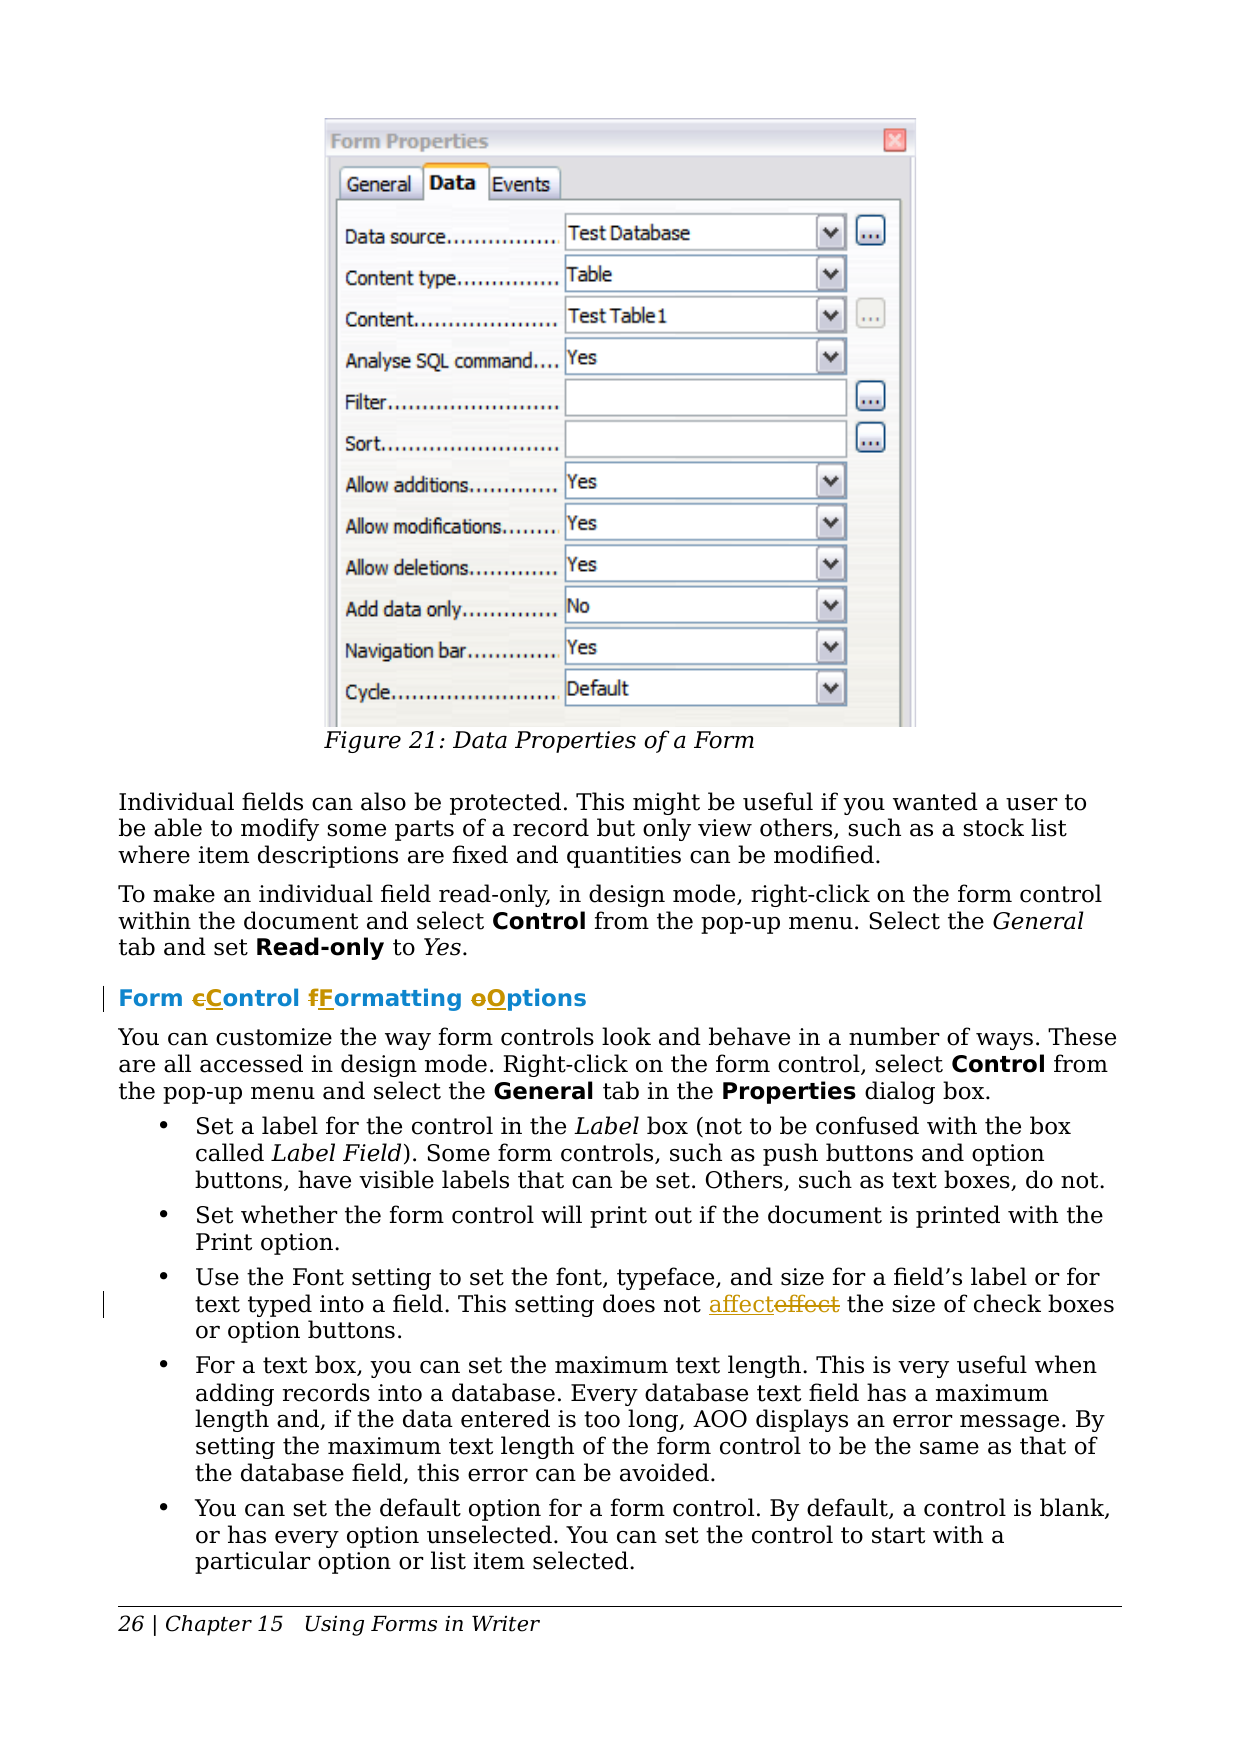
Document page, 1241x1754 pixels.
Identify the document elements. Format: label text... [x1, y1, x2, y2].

list You can customize the way form controls look and behave in a number of ways. These are all accessed in design mode. Right-click on the form control, select Control from the pop-up menu and select the General tab in the Properties dialog box. [118, 1024, 1122, 1104]
picture [324, 118, 917, 727]
list For a text box, you can set the maximum text length. This is very useful when adding records into a database. Every database text field has a maximum length and, if the data entered is too long, AOO displays an error message. By setting the maximum text length of the form control to be the same as that of the database field, this error can be avoided. [156, 1351, 1122, 1486]
subtitle Form Control Formatting Options [118, 986, 1122, 1012]
text Figure 21: Data Properties of a Form [324, 727, 916, 754]
list Set a label for the control in the Label box (not to be confused with the box called Label Field). Some form controls, such as push buttons and option buttons, have visible labels that can be set. Others, such as text boxes, do not. [156, 1111, 1122, 1193]
list Use the Font setting to set the font, typeface, and size for a field’s label or for text typed into a field. This setting does not affect the size of check boxes or option buttons. [156, 1262, 1122, 1344]
text To make an individual field read-only, in design mode, right-click on the form control within the document and select Control from the pop-up menu. Select the General tab and set Read-only to Yes. [118, 881, 1122, 961]
text Individual fields can also be protected. This might be useful if you wanted a user to be able to modify some parts of a record but only view others, such as a stock list where item descriptions are fixed and quantities can be modified. [118, 789, 1122, 869]
list You can set the default option for a form control. By default, a control is blank, or has every option unselected. You can set the control to start with a particular option or list item selected. [156, 1493, 1122, 1575]
list Set whether the form control will print out if the document is printed with the Print option. [156, 1200, 1122, 1256]
